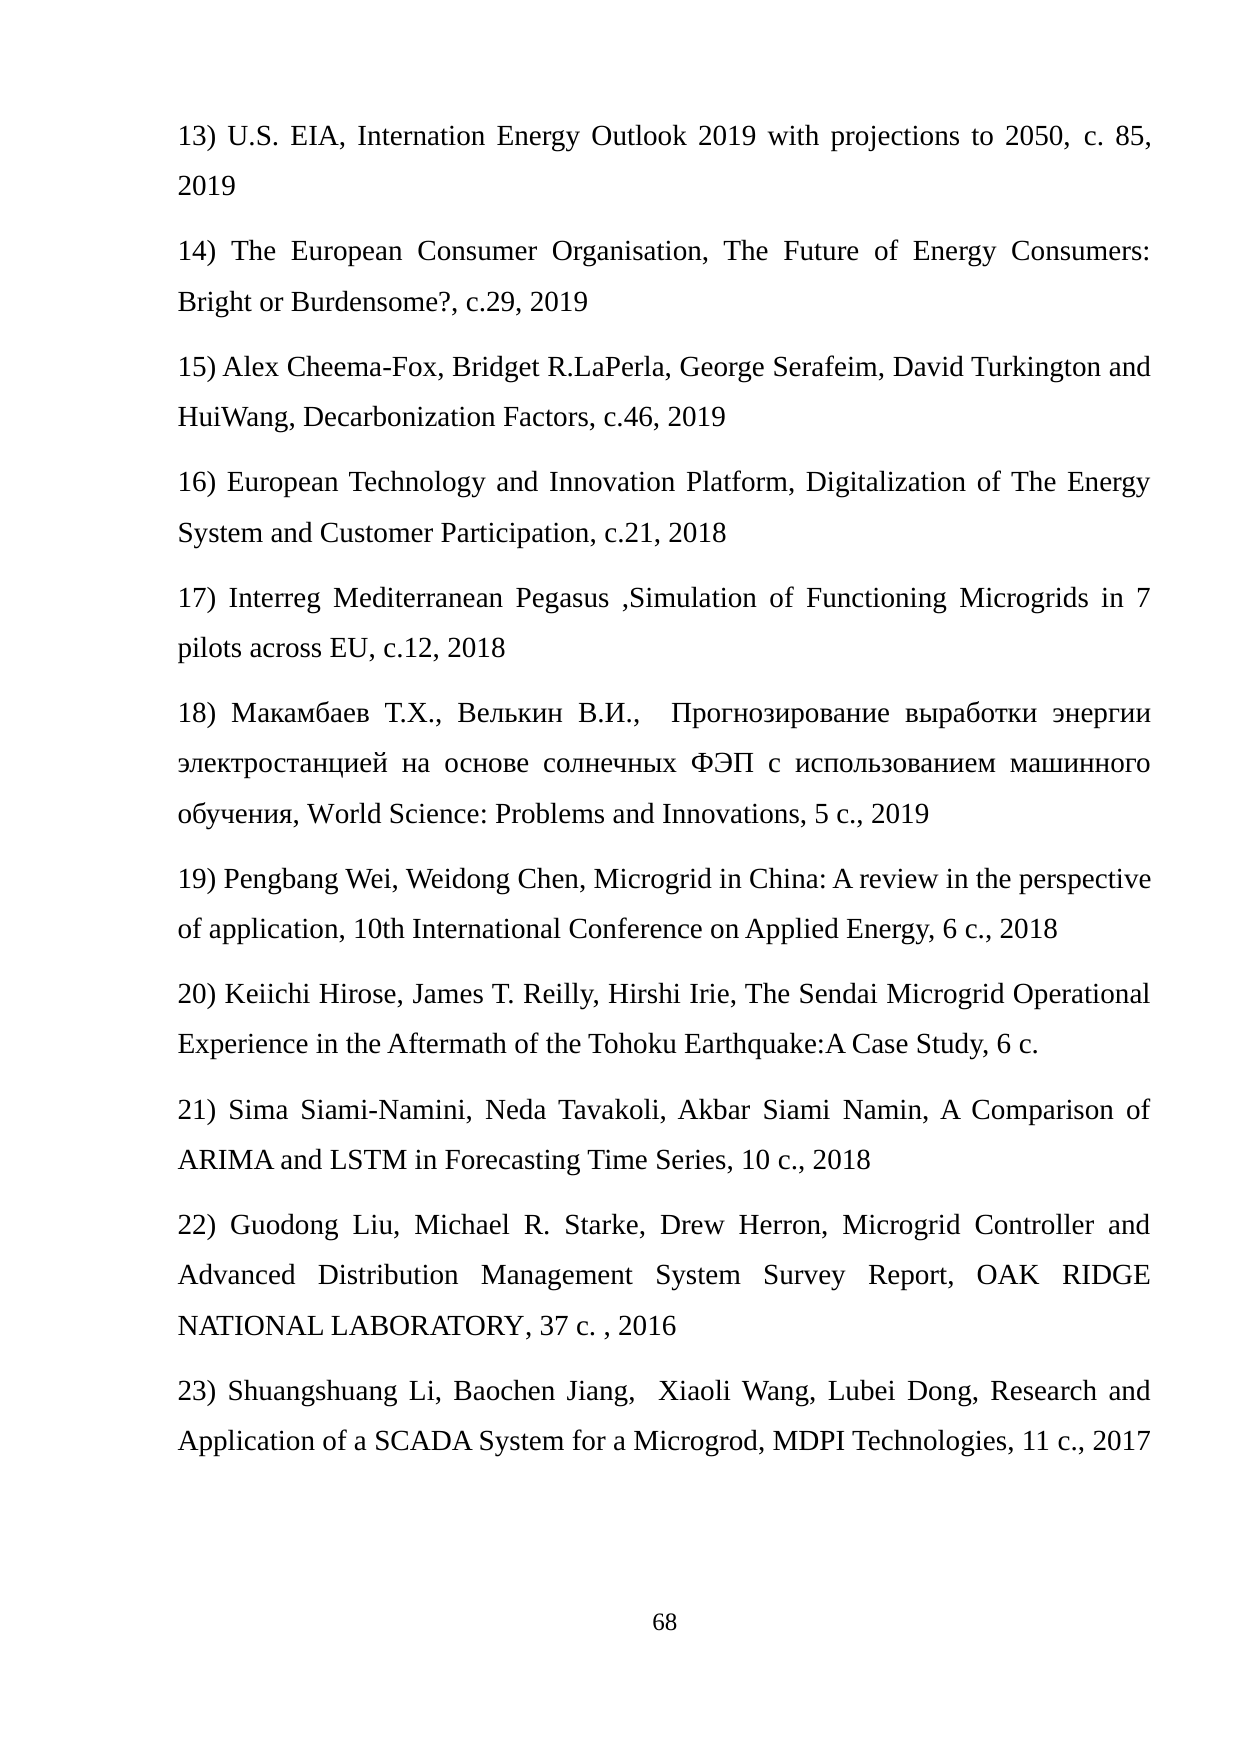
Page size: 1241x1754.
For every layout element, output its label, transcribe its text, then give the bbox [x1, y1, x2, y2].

text 15) Alex Cheema-Fox, Bridget R.LaPerla, George Serafeim, David Turkington and HuiWang, Decarbonization Factors, с.46, 2019 [177, 349, 1152, 433]
text 21) Sima Siami-Namini, Neda Tavakoli, Akbar Siami Namin, A Comparison of ARIMA and LSTM in Forecasting Time Series, 10 с., 2018 [177, 1092, 1152, 1176]
text 18) Макамбаев Т.Х., Велькин В.И., Прогнозирование выработки энергии электростанцией на основе солнечных ФЭП с использованием машинного обучения, World Science: Problems and Innovations, 5 с., 2019 [177, 695, 1152, 829]
text 13) U.S. EIA, Internation Energy Outlook 2019 with projections to 2050, с. 85, 2019 [177, 118, 1152, 202]
text 23) Shuangshuang Li, Baochen Jiang, Xiaoli Wang, Lubei Dong, Research and Application of a SCADA System for a Microgrod, MDPI Technologies, 11 с., 2017 [177, 1373, 1152, 1457]
text 16) European Technology and Innovation Platform, Digitalization of The Energy System and Customer Participation, с.21, 2018 [177, 464, 1152, 548]
text 14) The European Consumer Organisation, The Future of Energy Consumers: Bright or Burdensome?, с.29, 2019 [177, 233, 1152, 317]
text 17) Interreg Mediterranean Pegasus ,Simulation of Functioning Microgrids in 7 pilots across EU, с.12, 2018 [177, 580, 1152, 664]
text 22) Guodong Liu, Michael R. Starke, Drew Herron, Microgrid Controller and Advanced Distribution Management System Survey Report, OAK RIDGE NATIONAL LABORATORY, 37 с. , 2016 [177, 1207, 1152, 1341]
text 20) Keiichi Hirose, James T. Reilly, Hirshi Irie, The Sendai Microgrid Operational Experience in the Aftermath of the Tohoku Earthquake:A Case Study, 6 с. [177, 976, 1152, 1060]
text 19) Pengbang Wei, Weidong Chen, Microgrid in China: A review in the perspective of application, 10th International Conference on Applied Energy, 6 с., 2018 [177, 861, 1152, 945]
